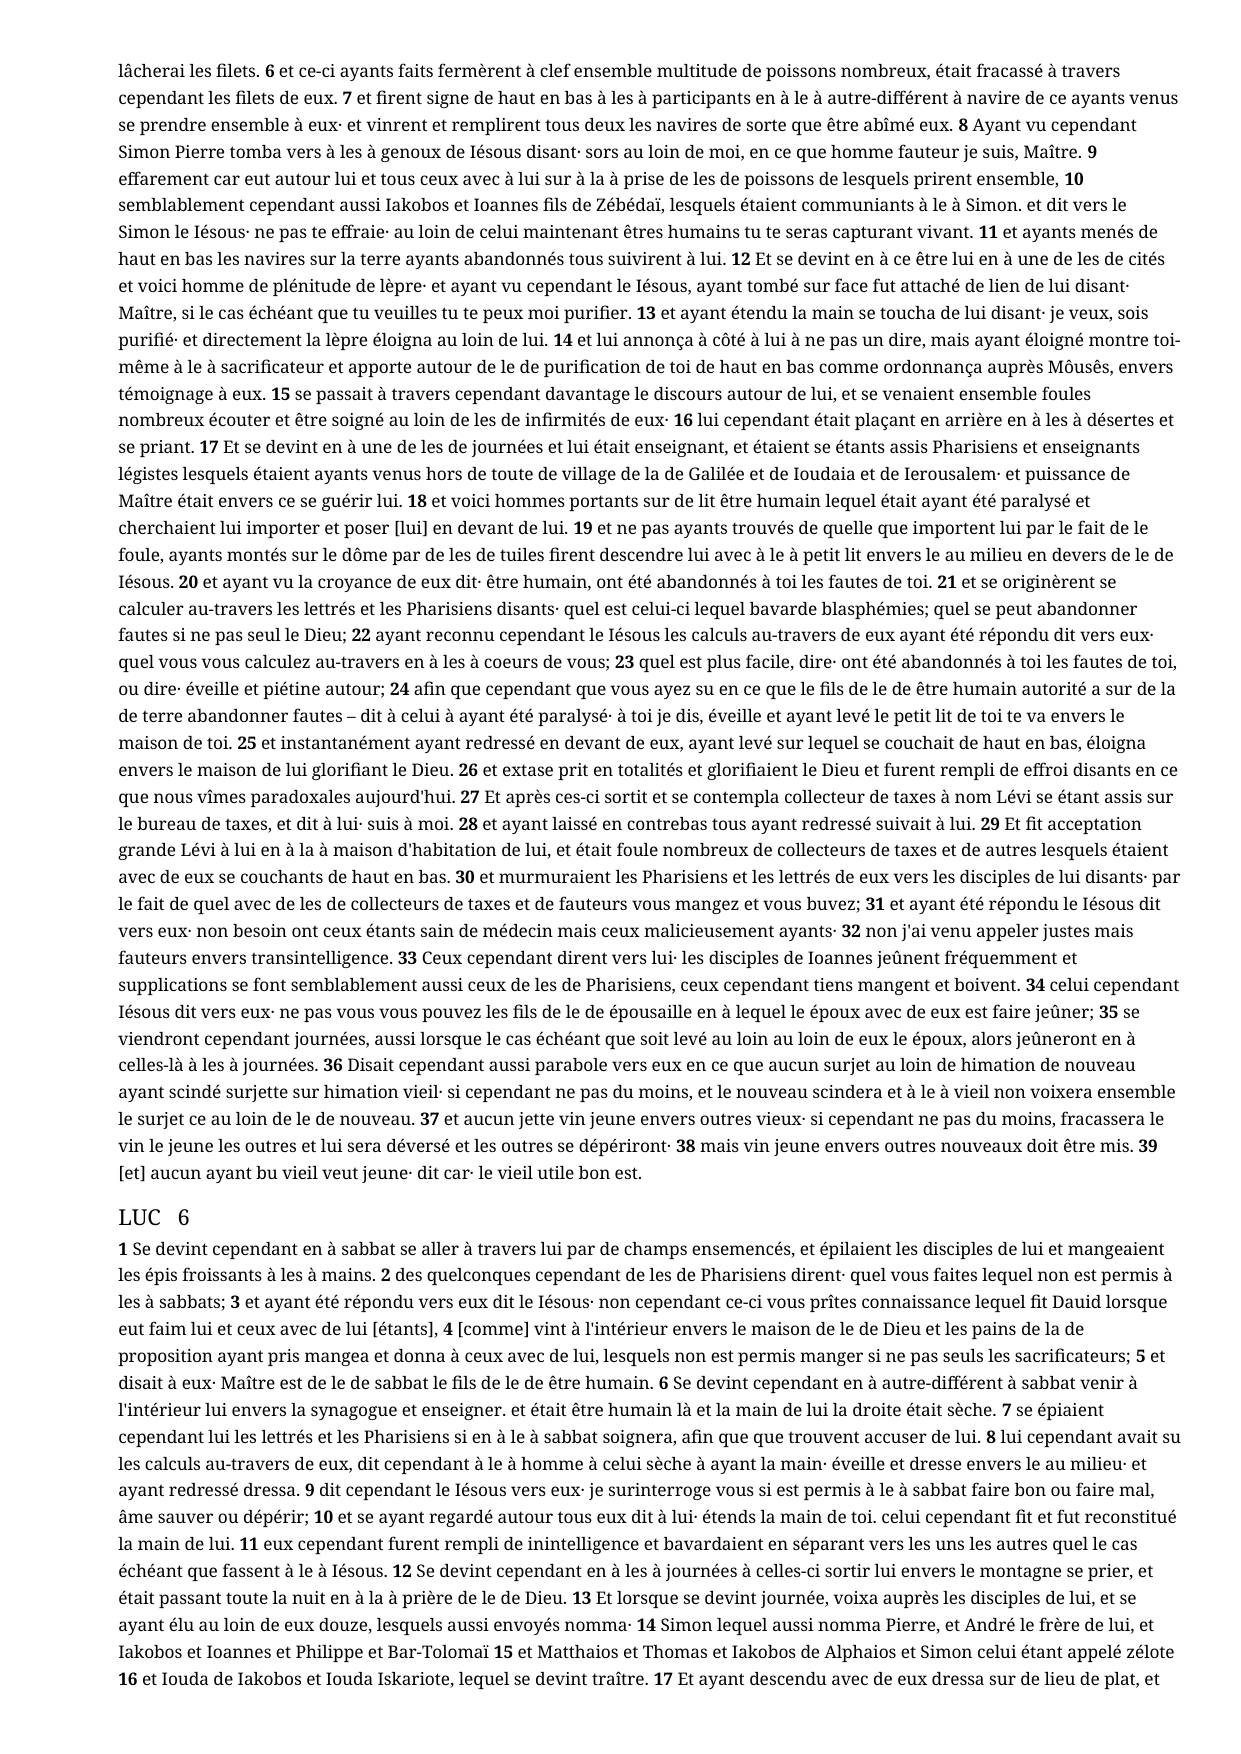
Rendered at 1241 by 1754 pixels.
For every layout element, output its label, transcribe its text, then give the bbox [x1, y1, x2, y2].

text LUC 6 [118, 1202, 1181, 1232]
text 1 Se devint cependant en à sabbat se aller à travers lui par de champs ensemencés, et épilaient les disciples de lui et mangeaient les épis froissants à les à mains. 2 des quelconques cependant de les de Pharisiens dirent· quel vous faites lequel non est permis à les à sabbats; 3 et ayant été répondu vers eux dit le Iésous· non cependant ce-ci vous prîtes connaissance lequel fit Dauid lorsque eut faim lui et ceux avec de lui [étants], 4 [comme] vint à l'intérieur envers le maison de le de Dieu et les pains de la de proposition ayant pris mangea et donna à ceux avec de lui, lesquels non est permis manger si ne pas seuls les sacrificateurs; 5 et disait à eux· Maître est de le de sabbat le fils de le de être humain. 6 Se devint cependant en à autre-différent à sabbat venir à l'intérieur lui envers la synagogue et enseigner. et était être humain là et la main de lui la droite était sèche. 7 se épiaient cependant lui les lettrés et les Pharisiens si en à le à sabbat soignera, afin que que trouvent accuser de lui. 8 lui cependant avait su les calculs au-travers de eux, dit cependant à le à homme à celui sèche à ayant la main· éveille et dresse envers le au milieu· et ayant redressé dressa. 9 dit cependant le Iésous vers eux· je surinterroge vous si est permis à le à sabbat faire bon ou faire mal, âme sauver ou dépérir; 10 et se ayant regardé autour tous eux dit à lui· étends la main de toi. celui cependant fit et fut reconstitué la main de lui. 11 eux cependant furent rempli de inintelligence et bavardaient en séparant vers les uns les autres quel le cas échéant que fassent à le à Iésous. 12 Se devint cependant en à les à journées à celles-ci sortir lui envers le montagne se prier, et était passant toute la nuit en à la à prière de le de Dieu. 13 Et lorsque se devint journée, voixa auprès les disciples de lui, et se ayant élu au loin de eux douze, lesquels aussi envoyés nomma· 14 Simon lequel aussi nomma Pierre, et André le frère de lui, et Iakobos et Ioannes et Philippe et Bar-Tolomaï 15 et Matthaios et Thomas et Iakobos de Alphaios et Simon celui étant appelé zélote 16 et Iouda de Iakobos et Iouda Iskariote, lequel se devint traître. 17 Et ayant descendu avec de eux dressa sur de lieu de plat, et [118, 1237, 1181, 1690]
text lâcherai les filets. 6 et ce-ci ayants faits fermèrent à clef ensemble multitude de poissons nombreux, était fracassé à travers cependant les filets de eux. 7 et firent signe de haut en bas à les à participants en à le à autre-différent à navire de ce ayants venus se prendre ensemble à eux· et vinrent et remplirent tous deux les navires de sorte que être abîmé eux. 8 Ayant vu cependant Simon Pierre tomba vers à les à genoux de Iésous disant· sors au loin de moi, en ce que homme fauteur je suis, Maître. 9 effarement car eut autour lui et tous ceux avec à lui sur à la à prise de les de poissons de lesquels prirent ensemble, 10 semblablement cependant aussi Iakobos et Ioannes fils de Zébédaï, lesquels étaient communiants à le à Simon. et dit vers le Simon le Iésous· ne pas te effraie· au loin de celui maintenant êtres humains tu te seras capturant vivant. 11 et ayants menés de haut en bas les navires sur la terre ayants abandonnés tous suivirent à lui. 12 Et se devint en à ce être lui en à une de les de cités et voici homme de plénitude de lèpre· et ayant vu cependant le Iésous, ayant tombé sur face fut attaché de lien de lui disant· Maître, si le cas échéant que tu veuilles tu te peux moi purifier. 13 et ayant étendu la main se toucha de lui disant· je veux, sois purifié· et directement la lèpre éloigna au loin de lui. 14 et lui annonça à côté à lui à ne pas un dire, mais ayant éloigné montre toi-même à le à sacrificateur et apporte autour de le de purification de toi de haut en bas comme ordonnança auprès Môusês, envers témoignage à eux. 15 se passait à travers cependant davantage le discours autour de lui, et se venaient ensemble foules nombreux écouter et être soigné au loin de les de infirmités de eux· 16 lui cependant était plaçant en arrière en à les à désertes et se priant. 17 Et se devint en à une de les de journées et lui était enseignant, et étaient se étants assis Pharisiens et enseignants légistes lesquels étaient ayants venus hors de toute de village de la de Galilée et de Ioudaia et de Ierousalem· et puissance de Maître était envers ce se guérir lui. 18 et voici hommes portants sur de lit être humain lequel était ayant été paralysé et cherchaient lui importer et poser [lui] en devant de lui. 19 et ne pas ayants trouvés de quelle que importent lui par le fait de le foule, ayants montés sur le dôme par de les de tuiles firent descendre lui avec à le à petit lit envers le au milieu en devers de le de Iésous. 20 et ayant vu la croyance de eux dit· être humain, ont été abandonnés à toi les fautes de toi. 21 et se originèrent se calculer au-travers les lettrés et les Pharisiens disants· quel est celui-ci lequel bavarde blasphémies; quel se peut abandonner fautes si ne pas seul le Dieu; 22 ayant reconnu cependant le Iésous les calculs au-travers de eux ayant été répondu dit vers eux· quel vous vous calculez au-travers en à les à coeurs de vous; 23 quel est plus facile, dire· ont été abandonnés à toi les fautes de toi, ou dire· éveille et piétine autour; 24 afin que cependant que vous ayez su en ce que le fils de le de être humain autorité a sur de la de terre abandonner fautes – dit à celui à ayant été paralysé· à toi je dis, éveille et ayant levé le petit lit de toi te va envers le maison de toi. 25 et instantanément ayant redressé en devant de eux, ayant levé sur lequel se couchait de haut en bas, éloigna envers le maison de lui glorifiant le Dieu. 26 et extase prit en totalités et glorifiaient le Dieu et furent rempli de effroi disants en ce que nous vîmes paradoxales aujourd'hui. 27 Et après ces-ci sortit et se contempla collecteur de taxes à nom Lévi se étant assis sur le bureau de taxes, et dit à lui· suis à moi. 28 et ayant laissé en contrebas tous ayant redressé suivait à lui. 29 Et fit acceptation grande Lévi à lui en à la à maison d'habitation de lui, et était foule nombreux de collecteurs de taxes et de autres lesquels étaient avec de eux se couchants de haut en bas. 30 et murmuraient les Pharisiens et les lettrés de eux vers les disciples de lui disants· par le fait de quel avec de les de collecteurs de taxes et de fauteurs vous mangez et vous buvez; 31 et ayant été répondu le Iésous dit vers eux· non besoin ont ceux étants sain de médecin mais ceux malicieusement ayants· 32 non j'ai venu appeler justes mais fauteurs envers transintelligence. 33 Ceux cependant dirent vers lui· les disciples de Ioannes jeûnent fréquemment et supplications se font semblablement aussi ceux de les de Pharisiens, ceux cependant tiens mangent et boivent. 34 celui cependant Iésous dit vers eux· ne pas vous vous pouvez les fils de le de épousaille en à lequel le époux avec de eux est faire jeûner; 35 se viendront cependant journées, aussi lorsque le cas échéant que soit levé au loin au loin de eux le époux, alors jeûneront en à celles-là à les à journées. 36 Disait cependant aussi parabole vers eux en ce que aucun surjet au loin de himation de nouveau ayant scindé surjette sur himation vieil· si cependant ne pas du moins, et le nouveau scindera et à le à vieil non voixera ensemble le surjet ce au loin de le de nouveau. 37 et aucun jette vin jeune envers outres vieux· si cependant ne pas du moins, fracassera le vin le jeune les outres et lui sera déversé et les outres se dépériront· 38 mais vin jeune envers outres nouveaux doit être mis. 39 [et] aucun ayant bu vieil veut jeune· dit car· le vieil utile bon est. [118, 59, 1181, 1184]
